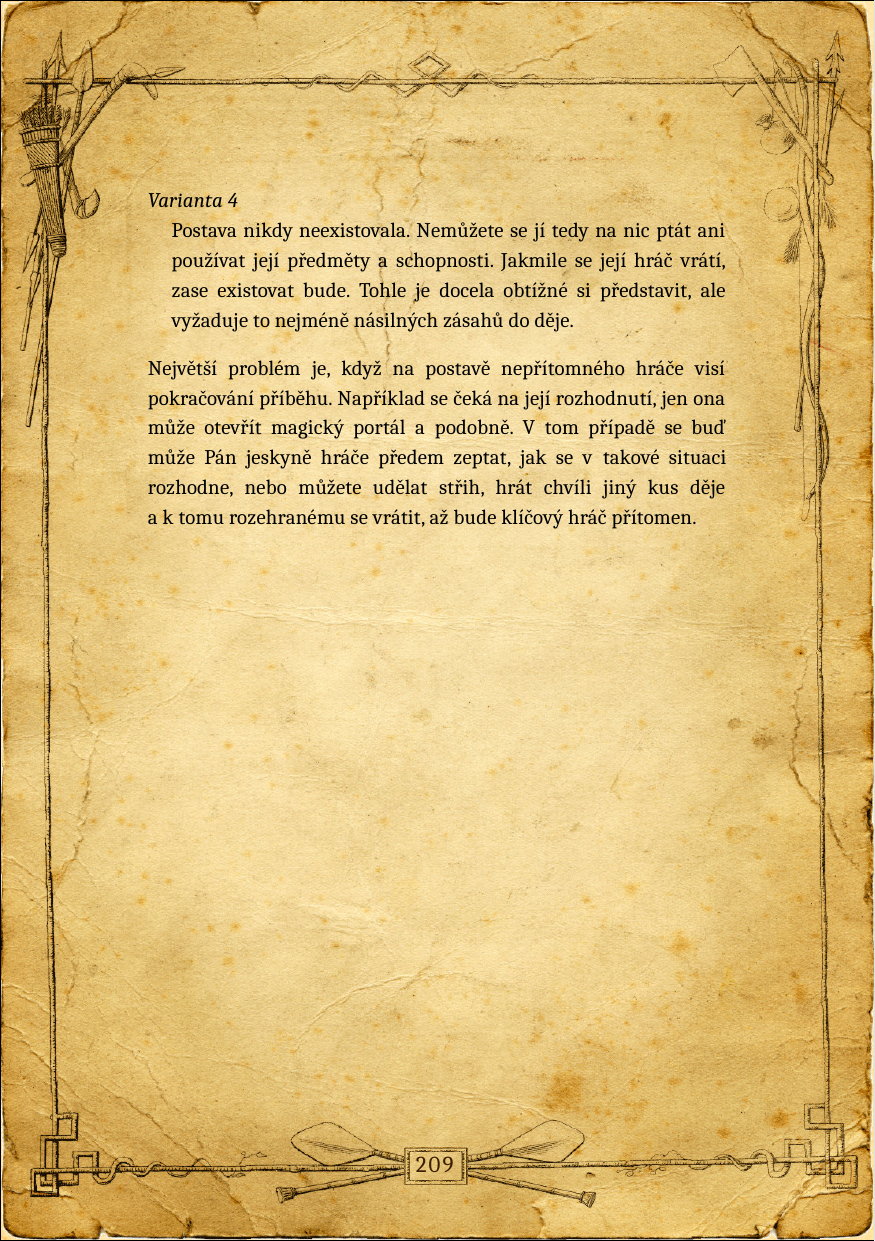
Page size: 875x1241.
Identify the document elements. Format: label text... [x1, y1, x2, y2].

text Největší problém je, když na postavě nepřítomného hráče visí pokračování příběhu. Například se čeká na její rozhodnutí, jen ona může otevřít magický portál a⁠ podobně. V⁠ tom případě se buď může Pán jeskyně hráče předem zeptat, jak se v⁠ takové situaci rozhodne, nebo můžete udělat střih, hrát chvíli jiný kus děje a⁠ k⁠ tomu rozehranému se vrátit, až bude klíčový hráč přítomen. [148, 356, 726, 530]
picture [1, 1, 874, 1240]
text Varianta 4 Postava nikdy neexistovala. Nemůžete se jí tedy na nic ptát ani používat její předměty a⁠ schopnosti. Jakmile se její hráč vrátí, zase existovat bude. Tohle je docela obtížné si představit, ale vyžaduje to nejméně násilných zásahů do děje. [148, 189, 726, 333]
